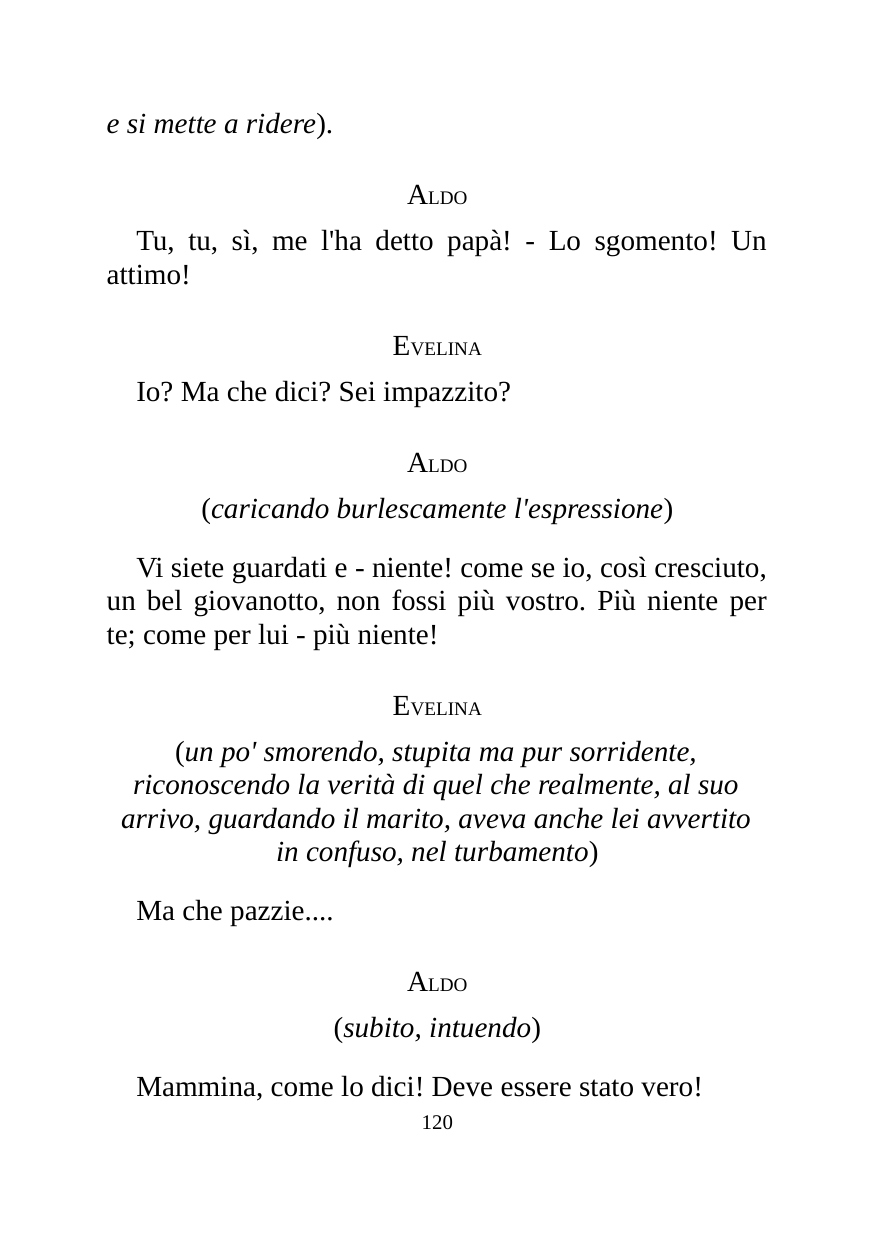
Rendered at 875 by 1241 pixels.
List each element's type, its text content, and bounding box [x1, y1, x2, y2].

text (un po' smorendo, stupita ma pur sorridente, riconoscendo la verità di quel che realmente, al suo arrivo, guardando il marito, aveva anche lei avvertito in confuso, nel turbamento) [106, 734, 768, 868]
text Vi siete guardati e - niente! come se io, così cresciuto, un bel giovanotto, non fossi più vostro. Più niente per te; come per lui - più niente! [106, 550, 768, 650]
text (subito, intuendo) [106, 1010, 768, 1044]
text e si mette a ridere). [106, 106, 768, 140]
text Evelina [106, 328, 768, 362]
text Mammina, come lo dici! Deve essere stato vero! [106, 1069, 768, 1102]
text Aldo [106, 445, 768, 479]
text Aldo [106, 964, 768, 998]
text Evelina [106, 688, 768, 721]
text Io? Ma che dici? Sei impazzito? [106, 374, 768, 408]
text (caricando burlescamente l'espressione) [106, 491, 768, 525]
text Tu, tu, sì, me l'ha detto papà! - Lo sgomento! Un attimo! [106, 223, 768, 291]
text Ma che pazzie.... [106, 893, 768, 927]
text Aldo [106, 177, 768, 211]
